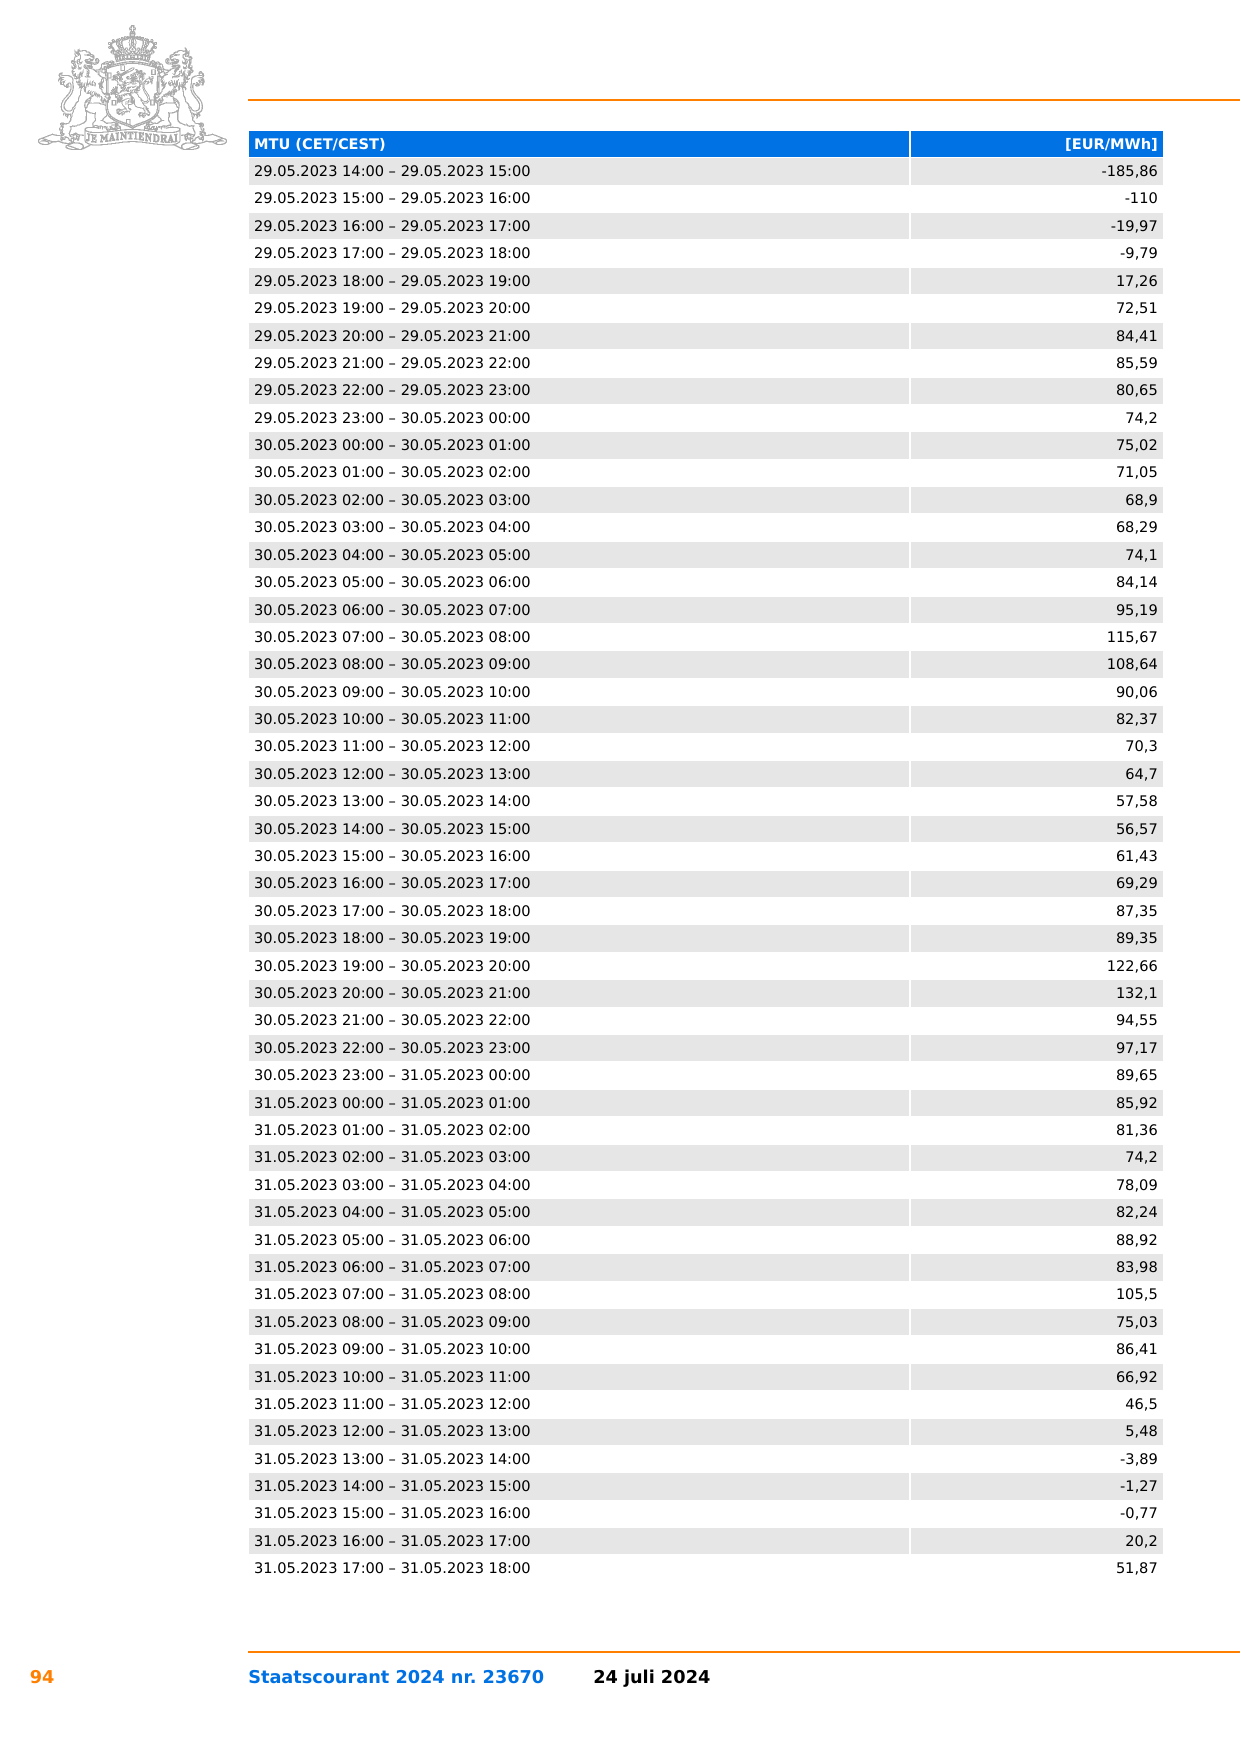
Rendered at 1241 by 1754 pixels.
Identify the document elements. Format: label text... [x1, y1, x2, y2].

table_cell 30.05.2023 04:00 – 30.05.2023 05:00 [249, 542, 909, 568]
table_cell 29.05.2023 14:00 – 29.05.2023 15:00 [249, 158, 909, 185]
table_cell 29.05.2023 15:00 – 29.05.2023 16:00 [249, 186, 909, 212]
table_cell 61,43 [911, 843, 1163, 869]
table_cell 132,1 [911, 980, 1163, 1007]
table_cell 87,35 [911, 898, 1163, 924]
table_cell 30.05.2023 20:00 – 30.05.2023 21:00 [249, 980, 909, 1007]
table_cell 31.05.2023 07:00 – 31.05.2023 08:00 [249, 1282, 909, 1308]
table_cell 95,19 [911, 597, 1163, 623]
table_cell 64,7 [911, 761, 1163, 787]
table_cell 31.05.2023 16:00 – 31.05.2023 17:00 [249, 1528, 909, 1554]
table_cell 30.05.2023 00:00 – 30.05.2023 01:00 [249, 432, 909, 459]
table_cell 86,41 [911, 1336, 1163, 1363]
table_cell 68,9 [911, 487, 1163, 513]
table_cell 30.05.2023 08:00 – 30.05.2023 09:00 [249, 651, 909, 678]
table_cell 31.05.2023 00:00 – 31.05.2023 01:00 [249, 1090, 909, 1116]
table_cell 30.05.2023 05:00 – 30.05.2023 06:00 [249, 569, 909, 596]
table_cell 80,65 [911, 378, 1163, 404]
table_cell 75,02 [911, 432, 1163, 459]
table_cell 30.05.2023 19:00 – 30.05.2023 20:00 [249, 953, 909, 979]
table_cell -1,27 [911, 1473, 1163, 1500]
table_cell 31.05.2023 13:00 – 31.05.2023 14:00 [249, 1446, 909, 1472]
table_cell -3,89 [911, 1446, 1163, 1472]
table_cell 31.05.2023 11:00 – 31.05.2023 12:00 [249, 1391, 909, 1417]
table_cell 75,03 [911, 1309, 1163, 1335]
table_cell 89,65 [911, 1063, 1163, 1089]
table_cell 74,2 [911, 1145, 1163, 1171]
table_cell 74,1 [911, 542, 1163, 568]
table_cell 74,2 [911, 405, 1163, 431]
table_cell 89,35 [911, 925, 1163, 952]
table_cell 30.05.2023 18:00 – 30.05.2023 19:00 [249, 925, 909, 952]
table_cell 30.05.2023 15:00 – 30.05.2023 16:00 [249, 843, 909, 869]
table_cell 46,5 [911, 1391, 1163, 1417]
table_cell 51,87 [911, 1556, 1163, 1582]
table_cell -185,86 [911, 158, 1163, 185]
table_cell 31.05.2023 04:00 – 31.05.2023 05:00 [249, 1199, 909, 1226]
table_cell 78,09 [911, 1172, 1163, 1198]
table_cell 72,51 [911, 295, 1163, 322]
picture [38, 25, 227, 150]
table_cell 17,26 [911, 268, 1163, 294]
table_cell 88,92 [911, 1227, 1163, 1253]
table_cell 90,06 [911, 679, 1163, 705]
table_cell 71,05 [911, 460, 1163, 486]
table_cell 30.05.2023 21:00 – 30.05.2023 22:00 [249, 1008, 909, 1034]
table_cell 30.05.2023 03:00 – 30.05.2023 04:00 [249, 515, 909, 541]
table_cell 30.05.2023 12:00 – 30.05.2023 13:00 [249, 761, 909, 787]
table_cell -110 [911, 186, 1163, 212]
table_cell 82,37 [911, 706, 1163, 733]
table_cell -0,77 [911, 1501, 1163, 1527]
table_cell 85,59 [911, 350, 1163, 376]
table_cell 31.05.2023 09:00 – 31.05.2023 10:00 [249, 1336, 909, 1363]
table_cell 30.05.2023 17:00 – 30.05.2023 18:00 [249, 898, 909, 924]
table_cell 108,64 [911, 651, 1163, 678]
table_cell 30.05.2023 13:00 – 30.05.2023 14:00 [249, 789, 909, 815]
table_cell 5,48 [911, 1419, 1163, 1445]
table_cell 84,41 [911, 323, 1163, 349]
table_cell 105,5 [911, 1282, 1163, 1308]
table_cell 30.05.2023 22:00 – 30.05.2023 23:00 [249, 1035, 909, 1061]
table_cell 31.05.2023 06:00 – 31.05.2023 07:00 [249, 1254, 909, 1281]
table_cell 30.05.2023 14:00 – 30.05.2023 15:00 [249, 816, 909, 842]
table_header [EUR/MWh] [911, 131, 1163, 157]
table_cell 115,67 [911, 624, 1163, 650]
table_cell 30.05.2023 16:00 – 30.05.2023 17:00 [249, 871, 909, 897]
table_cell 70,3 [911, 734, 1163, 760]
table_cell 31.05.2023 03:00 – 31.05.2023 04:00 [249, 1172, 909, 1198]
table_cell 56,57 [911, 816, 1163, 842]
table_cell 66,92 [911, 1364, 1163, 1390]
table_cell 30.05.2023 09:00 – 30.05.2023 10:00 [249, 679, 909, 705]
table_cell -19,97 [911, 213, 1163, 239]
table_cell 122,66 [911, 953, 1163, 979]
table_cell 82,24 [911, 1199, 1163, 1226]
table_cell 57,58 [911, 789, 1163, 815]
table_header MTU (CET/CEST) [249, 131, 909, 157]
table_cell 30.05.2023 07:00 – 30.05.2023 08:00 [249, 624, 909, 650]
table_cell 29.05.2023 21:00 – 29.05.2023 22:00 [249, 350, 909, 376]
table_cell 31.05.2023 05:00 – 31.05.2023 06:00 [249, 1227, 909, 1253]
table_cell 31.05.2023 12:00 – 31.05.2023 13:00 [249, 1419, 909, 1445]
table_cell 29.05.2023 20:00 – 29.05.2023 21:00 [249, 323, 909, 349]
table_cell 30.05.2023 01:00 – 30.05.2023 02:00 [249, 460, 909, 486]
table_cell 30.05.2023 10:00 – 30.05.2023 11:00 [249, 706, 909, 733]
table_cell 29.05.2023 16:00 – 29.05.2023 17:00 [249, 213, 909, 239]
table_cell 31.05.2023 01:00 – 31.05.2023 02:00 [249, 1117, 909, 1143]
table_cell 68,29 [911, 515, 1163, 541]
table_cell 29.05.2023 22:00 – 29.05.2023 23:00 [249, 378, 909, 404]
table_cell 30.05.2023 23:00 – 31.05.2023 00:00 [249, 1063, 909, 1089]
table_cell 31.05.2023 17:00 – 31.05.2023 18:00 [249, 1556, 909, 1582]
table_cell 31.05.2023 15:00 – 31.05.2023 16:00 [249, 1501, 909, 1527]
table_cell 85,92 [911, 1090, 1163, 1116]
table_cell 31.05.2023 10:00 – 31.05.2023 11:00 [249, 1364, 909, 1390]
table_cell 29.05.2023 18:00 – 29.05.2023 19:00 [249, 268, 909, 294]
table_cell 30.05.2023 11:00 – 30.05.2023 12:00 [249, 734, 909, 760]
table_cell 81,36 [911, 1117, 1163, 1143]
table_cell 30.05.2023 06:00 – 30.05.2023 07:00 [249, 597, 909, 623]
table_cell 31.05.2023 14:00 – 31.05.2023 15:00 [249, 1473, 909, 1500]
table_cell 31.05.2023 02:00 – 31.05.2023 03:00 [249, 1145, 909, 1171]
table_cell 69,29 [911, 871, 1163, 897]
table_cell 29.05.2023 19:00 – 29.05.2023 20:00 [249, 295, 909, 322]
table_cell 84,14 [911, 569, 1163, 596]
table_cell 30.05.2023 02:00 – 30.05.2023 03:00 [249, 487, 909, 513]
table_cell 94,55 [911, 1008, 1163, 1034]
table_cell 83,98 [911, 1254, 1163, 1281]
table_cell 29.05.2023 23:00 – 30.05.2023 00:00 [249, 405, 909, 431]
table_cell 97,17 [911, 1035, 1163, 1061]
table_cell 29.05.2023 17:00 – 29.05.2023 18:00 [249, 241, 909, 267]
table_cell -9,79 [911, 241, 1163, 267]
table_cell 20,2 [911, 1528, 1163, 1554]
table_cell 31.05.2023 08:00 – 31.05.2023 09:00 [249, 1309, 909, 1335]
